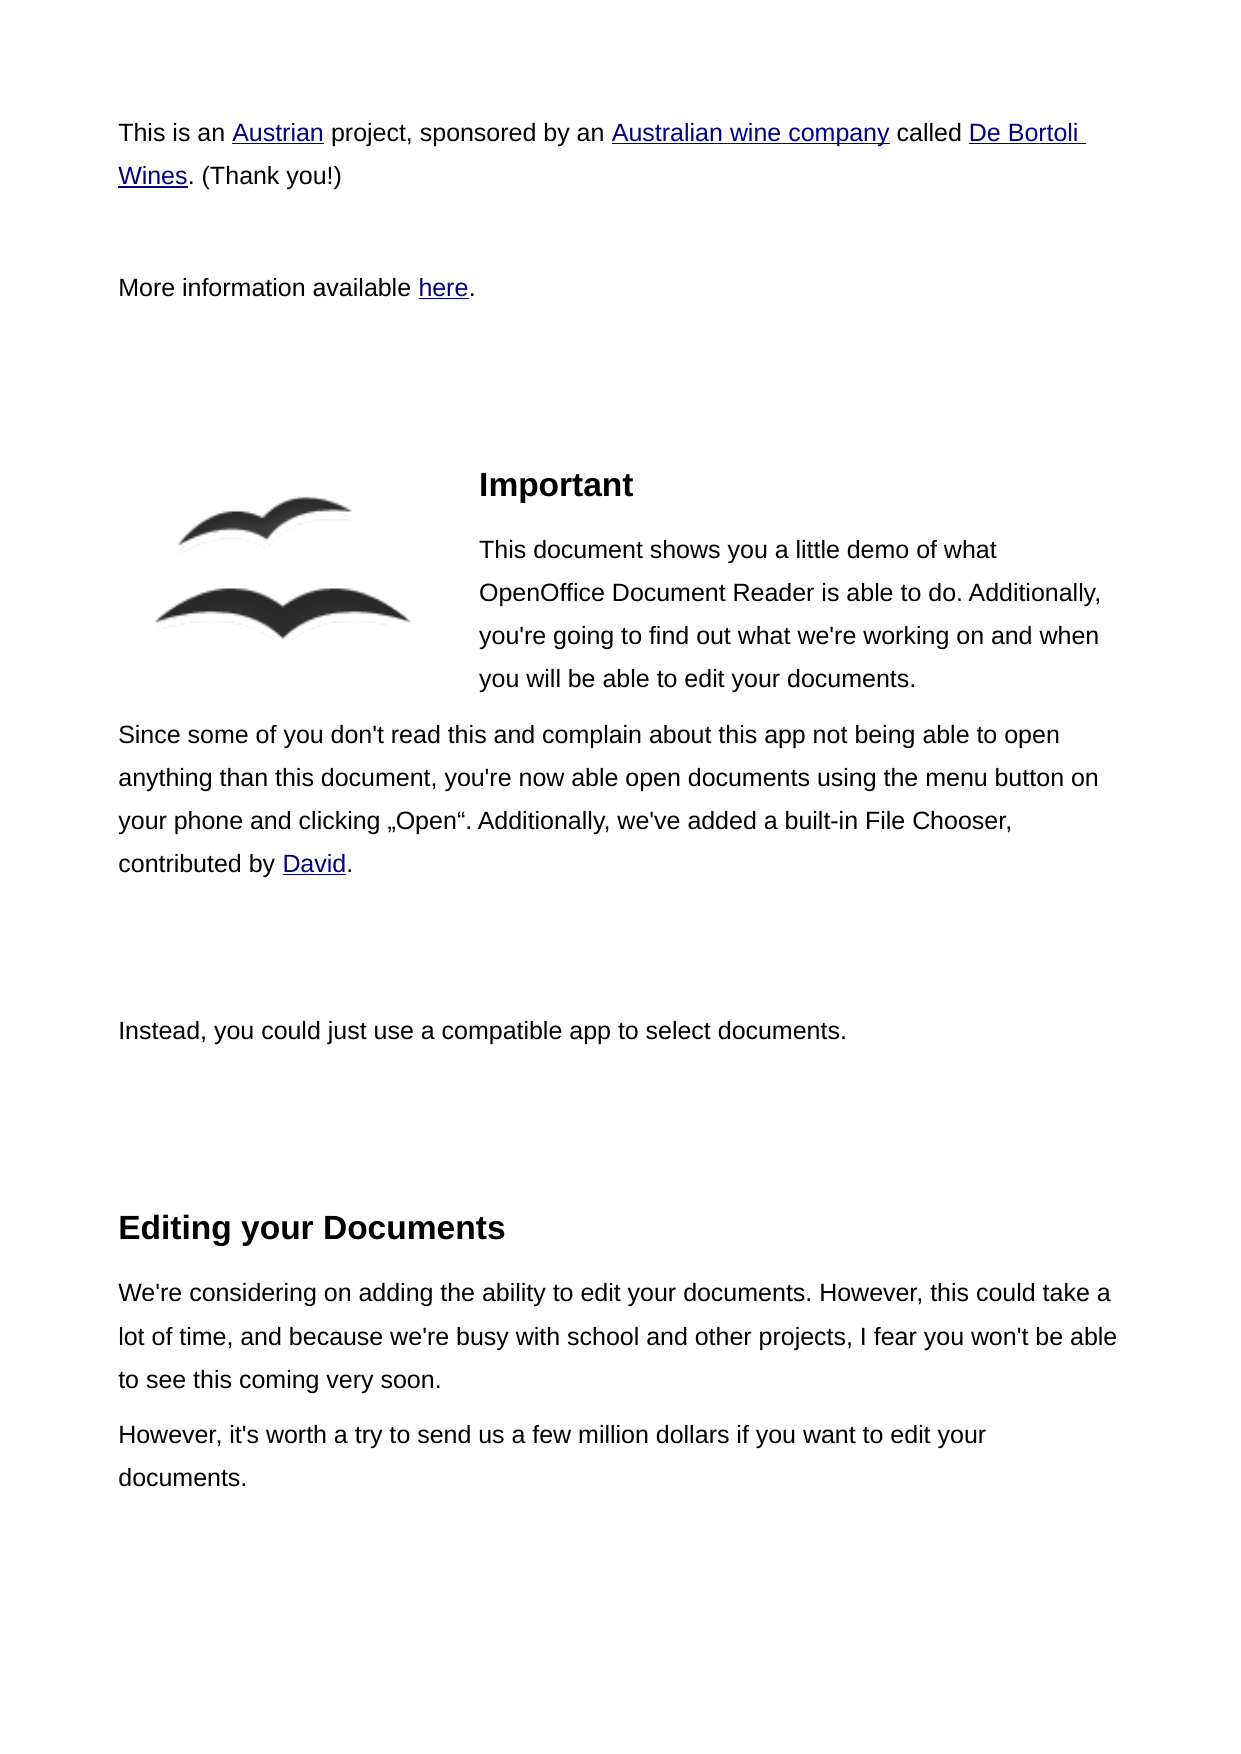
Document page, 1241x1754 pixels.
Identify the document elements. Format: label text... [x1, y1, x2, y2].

text Instead, you could just use a compatible app to select documents. [118, 1016, 1122, 1045]
text [118, 535, 153, 693]
text This document shows you a little demo of what OpenOffice Document Reader is able to do. Additionally, you're going to find out what we're working on and when you will be able to edit your documents. [420, 535, 1122, 693]
text We're considering on adding the ability to edit your documents. However, this could take a lot of time, and because we're busy with school and other projects, I fear you won't be able to see this coming very soon. [118, 1278, 1122, 1393]
subtitle Important [420, 464, 1122, 503]
text This is an Austrian project, sponsored by an Australian wine company called De Bortoli Wines. (Thank you!) [118, 118, 1122, 190]
text More information available here. [118, 272, 1122, 301]
subtitle Editing your Documents [118, 1208, 1122, 1247]
subtitle [118, 464, 153, 503]
text Since some of you don't read this and complain about this app not being able to open anything than this document, you're now able open documents using the menu button on your phone and clicking „Open“. Additionally, we've added a built-in File Chooser, contributed by David. [118, 720, 1122, 878]
picture [153, 439, 420, 706]
text However, it's worth a try to send us a few million dollars if you want to edit your documents. [118, 1420, 1122, 1492]
